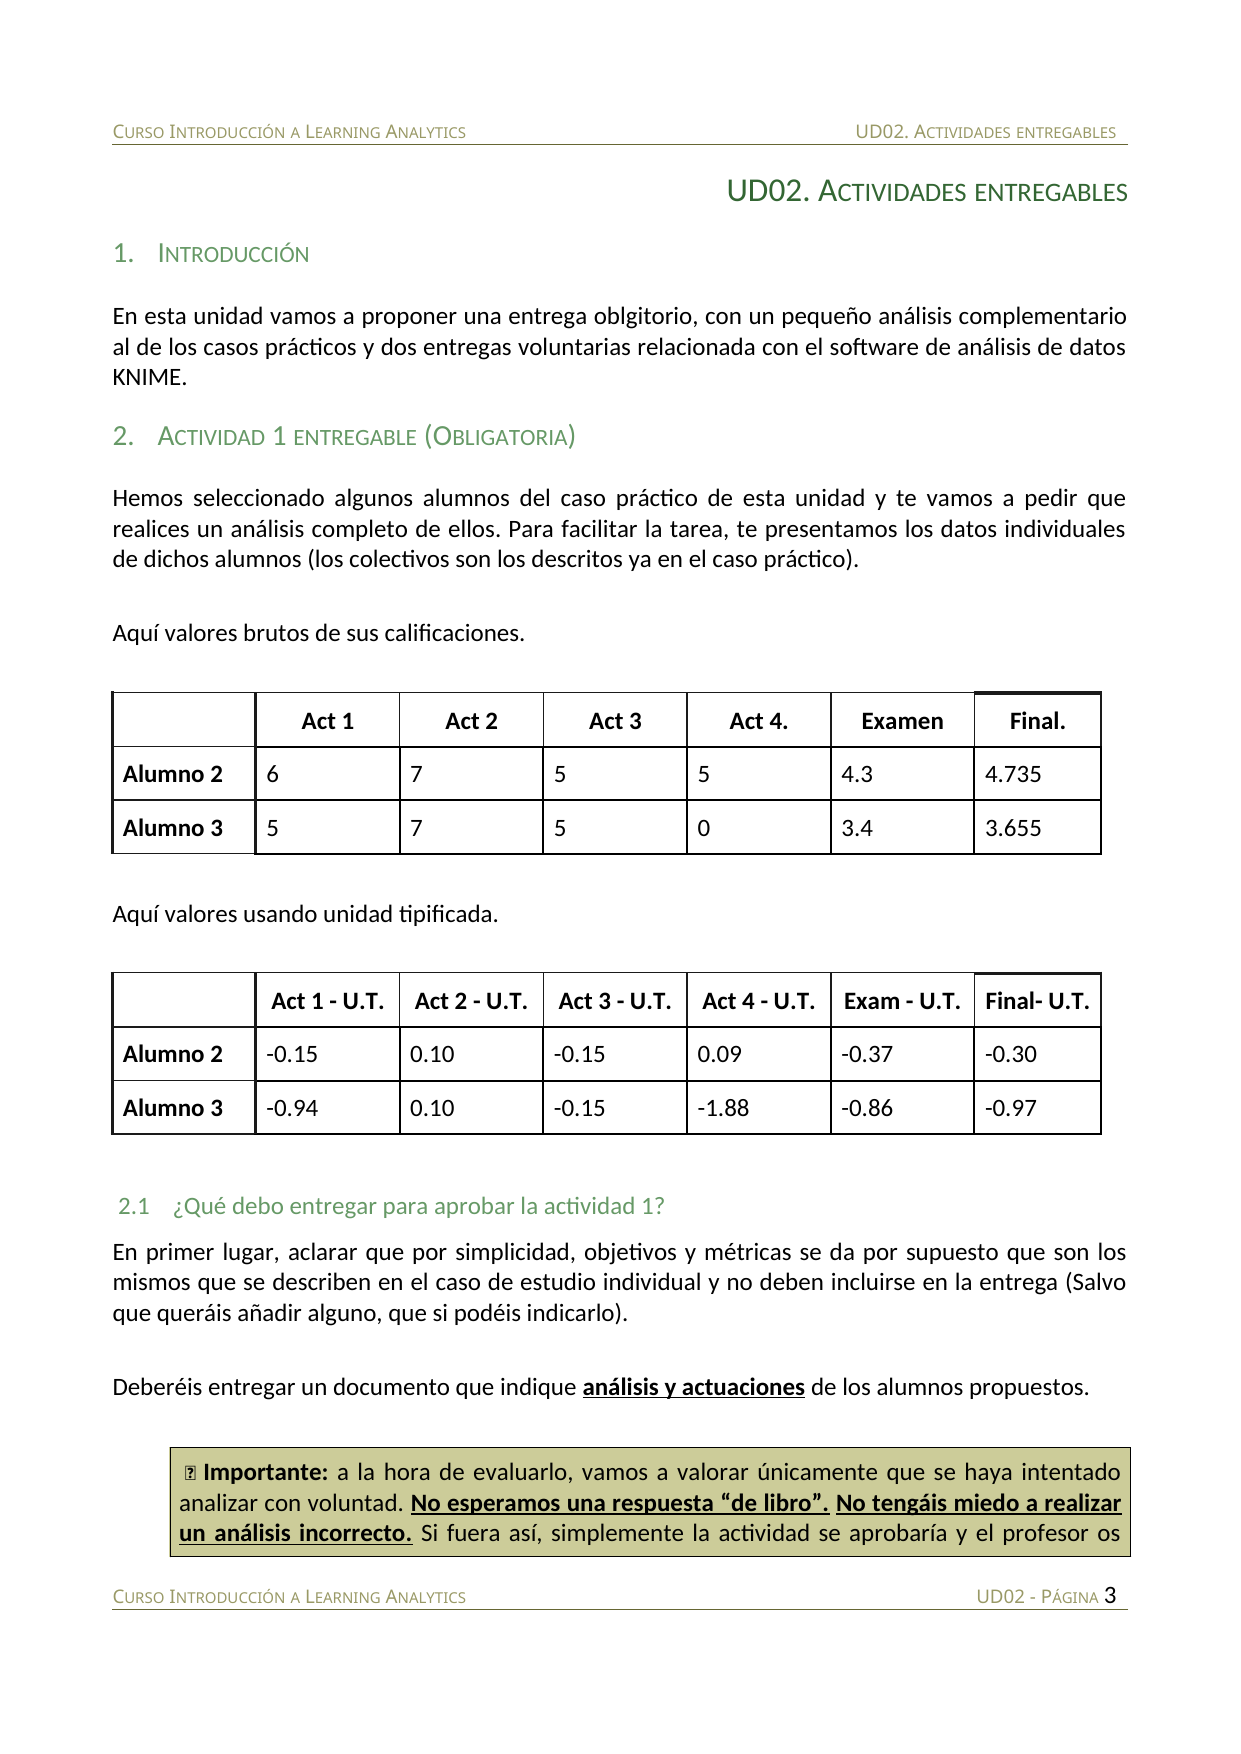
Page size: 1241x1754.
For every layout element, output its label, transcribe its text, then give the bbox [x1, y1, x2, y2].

table_cell 4.735 [975, 748, 1100, 799]
table_cell 5 [544, 801, 686, 853]
text En primer lugar, aclarar que por simplicidad, objetivos y métricas se da por supuesto que son los mismos que se describen en el caso de estudio individual y no deben incluirse en la entrega (Salvo que queráis añadir alguno, que si podéis indicarlo). [112, 1236, 1128, 1327]
table_cell -0.15 [257, 1028, 399, 1079]
table_cell -0.30 [975, 1028, 1100, 1079]
table_cell -0.86 [832, 1082, 973, 1133]
table_cell Alumno 3 [114, 1081, 254, 1133]
table_cell Alumno 2 [114, 1028, 254, 1079]
table_cell 3.655 [975, 801, 1100, 853]
table_cell 7 [401, 748, 542, 799]
table_header Act 2 - U.T. [400, 973, 543, 1026]
text En esta unidad vamos a proponer una entrega oblgitorio, con un pequeño análisis complementario al de los casos prácticos y dos entregas voluntarias relacionada con el software de análisis de datos KNIME. [112, 300, 1128, 392]
table_cell -1.88 [688, 1082, 830, 1133]
table_header Final. [975, 695, 1100, 746]
table_header Act 4 - U.T. [688, 973, 830, 1026]
table_cell -0.94 [257, 1082, 399, 1133]
text 📖 Importante: a la hora de evaluarlo, vamos a valorar únicamente que se haya intentado analizar con voluntad. No esperamos una respuesta “de libro”. No tengáis miedo a realizar un análisis incorrecto. Si fuera así, simplemente la actividad se aprobaría y el profesor os [171, 1448, 1130, 1556]
table_cell 5 [688, 748, 830, 799]
text Aquí valores brutos de sus calificaciones. [112, 617, 1128, 648]
table_cell -0.97 [975, 1082, 1100, 1133]
text Hemos seleccionado algunos alumnos del caso práctico de esta unidad y te vamos a pedir que realices un análisis completo de ellos. Para facilitar la tarea, te presentamos los datos individuales de dichos alumnos (los colectivos son los descritos ya en el caso práctico). [112, 482, 1128, 574]
table_cell Alumno 3 [114, 801, 254, 853]
table_cell -0.15 [544, 1028, 686, 1079]
table_cell Alumno 2 [114, 747, 254, 799]
table_cell 0.10 [401, 1028, 542, 1079]
table_cell 0.10 [401, 1082, 542, 1133]
table_cell 3.4 [832, 801, 973, 853]
table_cell 4.3 [832, 748, 973, 799]
table_cell 0.09 [688, 1028, 830, 1079]
table_header [114, 973, 254, 1026]
table_header Examen [832, 693, 974, 746]
table_cell 5 [544, 748, 686, 799]
table_header Final- U.T. [975, 975, 1100, 1026]
text UD02. Actividades entregables [112, 169, 1128, 210]
table_header Act 2 [400, 693, 543, 746]
table_header Act 1 [257, 693, 399, 746]
table_header Act 3 [544, 693, 686, 746]
table_header Act 4. [688, 693, 830, 746]
table_cell -0.37 [832, 1028, 973, 1079]
table_cell 7 [401, 801, 542, 853]
text Deberéis entregar un documento que indique análisis y actuaciones de los alumnos propuestos. [112, 1371, 1128, 1401]
table_header [114, 693, 254, 746]
table_cell 5 [257, 801, 399, 853]
text Aquí valores usando unidad tipificada. [112, 898, 1128, 928]
table_cell -0.15 [544, 1082, 686, 1133]
table_cell 0 [688, 801, 830, 853]
table_header Act 3 - U.T. [544, 973, 686, 1026]
table_header Exam - U.T. [832, 973, 974, 1026]
subtitle ¿Qué debo entregar para aprobar la actividad 1? [112, 1190, 1128, 1221]
table_header Act 1 - U.T. [257, 973, 399, 1026]
table_cell 6 [257, 748, 399, 799]
subtitle Introducción [112, 234, 1128, 270]
subtitle Actividad 1 entregable (Obligatoria) [112, 417, 1128, 452]
